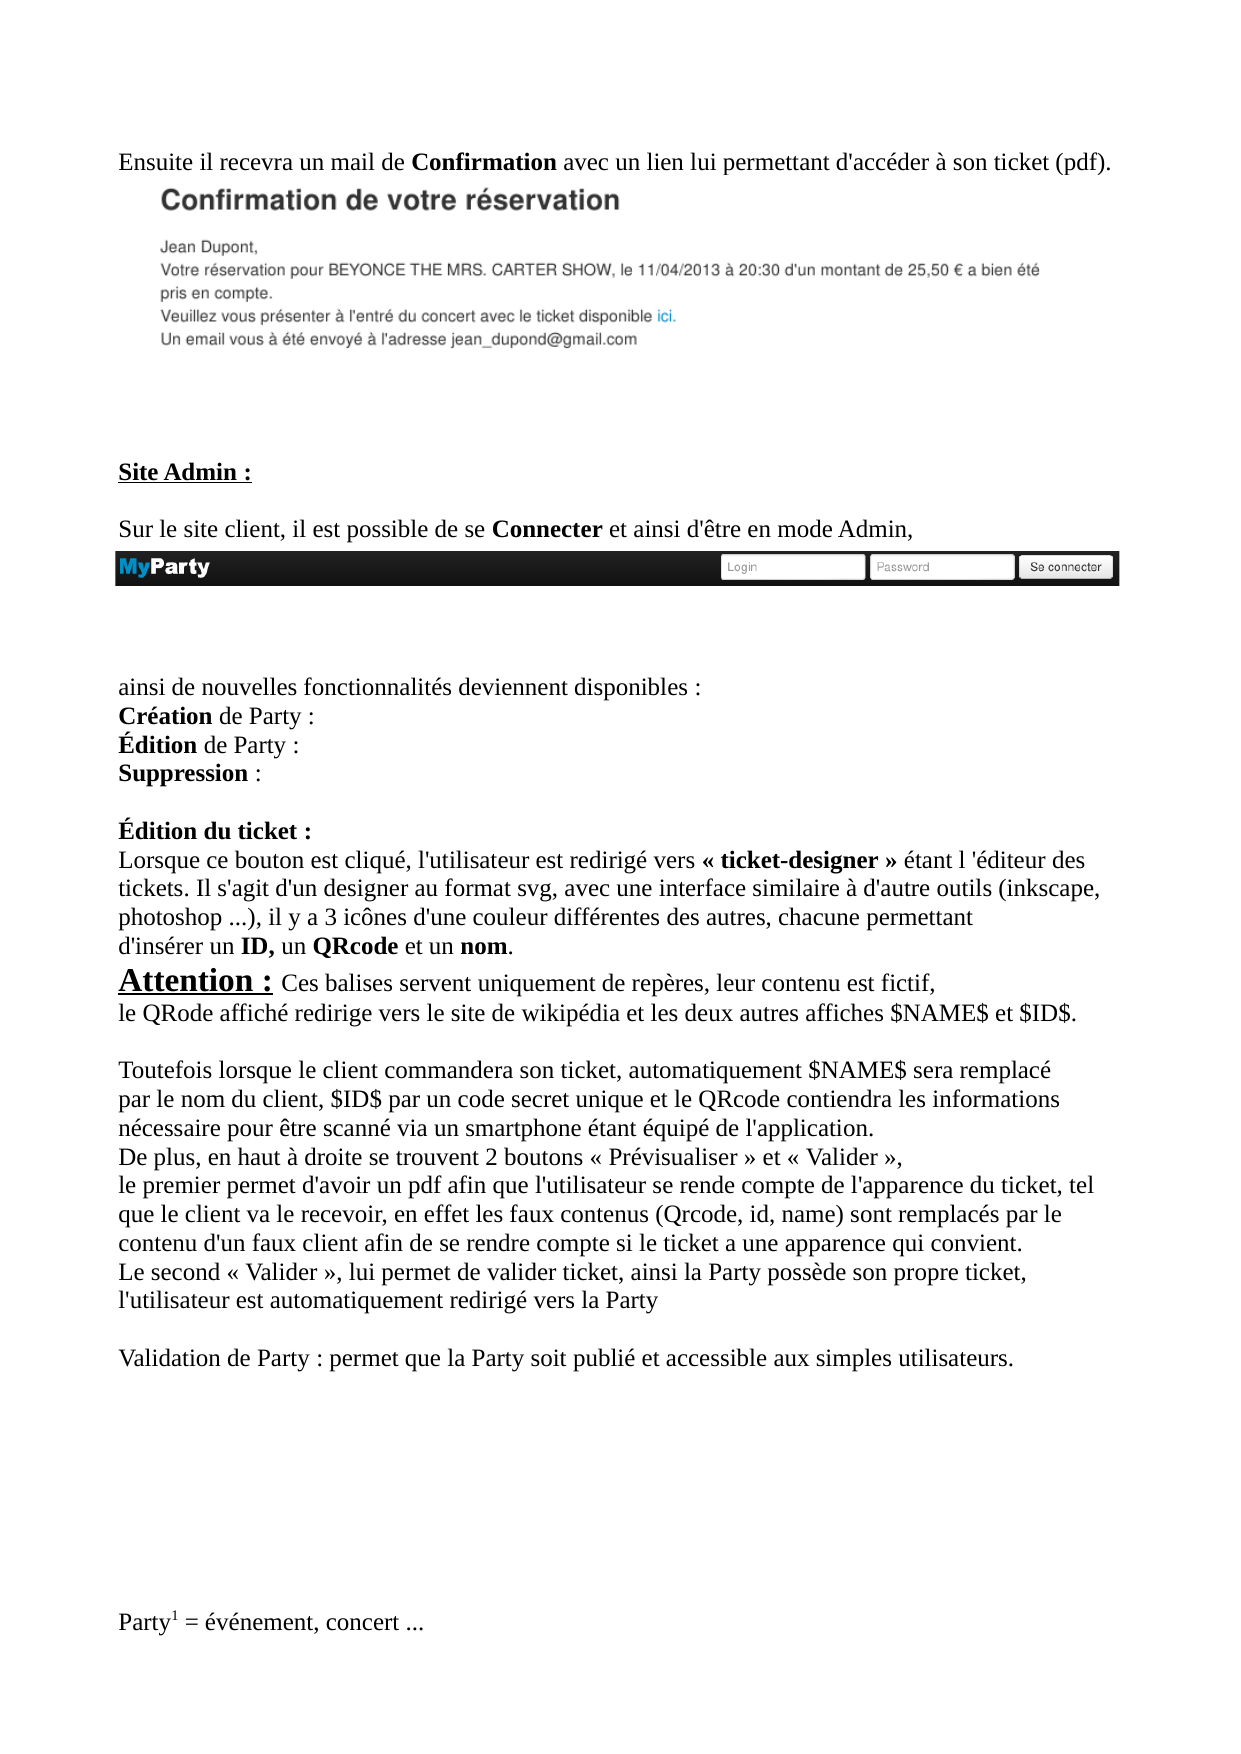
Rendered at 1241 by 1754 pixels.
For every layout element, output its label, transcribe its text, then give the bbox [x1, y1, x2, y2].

picture [115, 551, 1120, 586]
text que le client va le recevoir, en effet les faux contenus (Qrcode, id, name) sont remplacés par le [118, 1199, 1122, 1228]
text Création de Party : [118, 701, 1122, 730]
text Le second « Valider », lui permet de valider ticket, ainsi la Party possède son propre ticket, [118, 1257, 1122, 1286]
text d'insérer un ID, un QRcode et un nom. [118, 931, 1122, 960]
picture [118, 175, 1123, 400]
text Édition du ticket : [118, 816, 1122, 845]
text contenu d'un faux client afin de se rendre compte si le ticket a une apparence qui convient. [118, 1228, 1122, 1257]
text Site Admin : [118, 457, 1122, 486]
text Lorsque ce bouton est cliqué, l'utilisateur est redirigé vers « ticket-designer » étant l 'éditeur des tickets. Il s'agit d'un designer au format svg, avec une interface similaire à d'autre outils (inkscape, photoshop ...), il y a 3 icônes d'une couleur différentes des autres, chacune permettant [118, 845, 1122, 931]
text Suppression : [118, 758, 1122, 787]
text le QRode affiché redirige vers le site de wikipédia et les deux autres affiches $NAME$ et $ID$. [118, 998, 1122, 1027]
text De plus, en haut à droite se trouvent 2 boutons « Prévisualiser » et « Valider », [118, 1142, 1122, 1171]
text nécessaire pour être scanné via un smartphone étant équipé de l'application. [118, 1113, 1122, 1142]
text Attention : Ces balises servent uniquement de repères, leur contenu est fictif, [118, 960, 1122, 998]
text le premier permet d'avoir un pdf afin que l'utilisateur se rende compte de l'apparence du ticket, tel [118, 1171, 1122, 1199]
text Toutefois lorsque le client commandera son ticket, automatiquement $NAME$ sera remplacé [118, 1056, 1122, 1084]
text Ensuite il recevra un mail de Confirmation avec un lien lui permettant d'accéder à son ticket (pdf). [118, 147, 1122, 175]
text l'utilisateur est automatiquement redirigé vers la Party [118, 1286, 1122, 1314]
text ainsi de nouvelles fonctionnalités deviennent disponibles : [118, 672, 1122, 701]
text Édition de Party : [118, 730, 1122, 758]
text par le nom du client, $ID$ par un code secret unique et le QRcode contiendra les informations [118, 1084, 1122, 1113]
text Sur le site client, il est possible de se Connecter et ainsi d'être en mode Admin, [118, 514, 1122, 543]
text Validation de Party : permet que la Party soit publié et accessible aux simples utilisateurs. [118, 1343, 1122, 1372]
